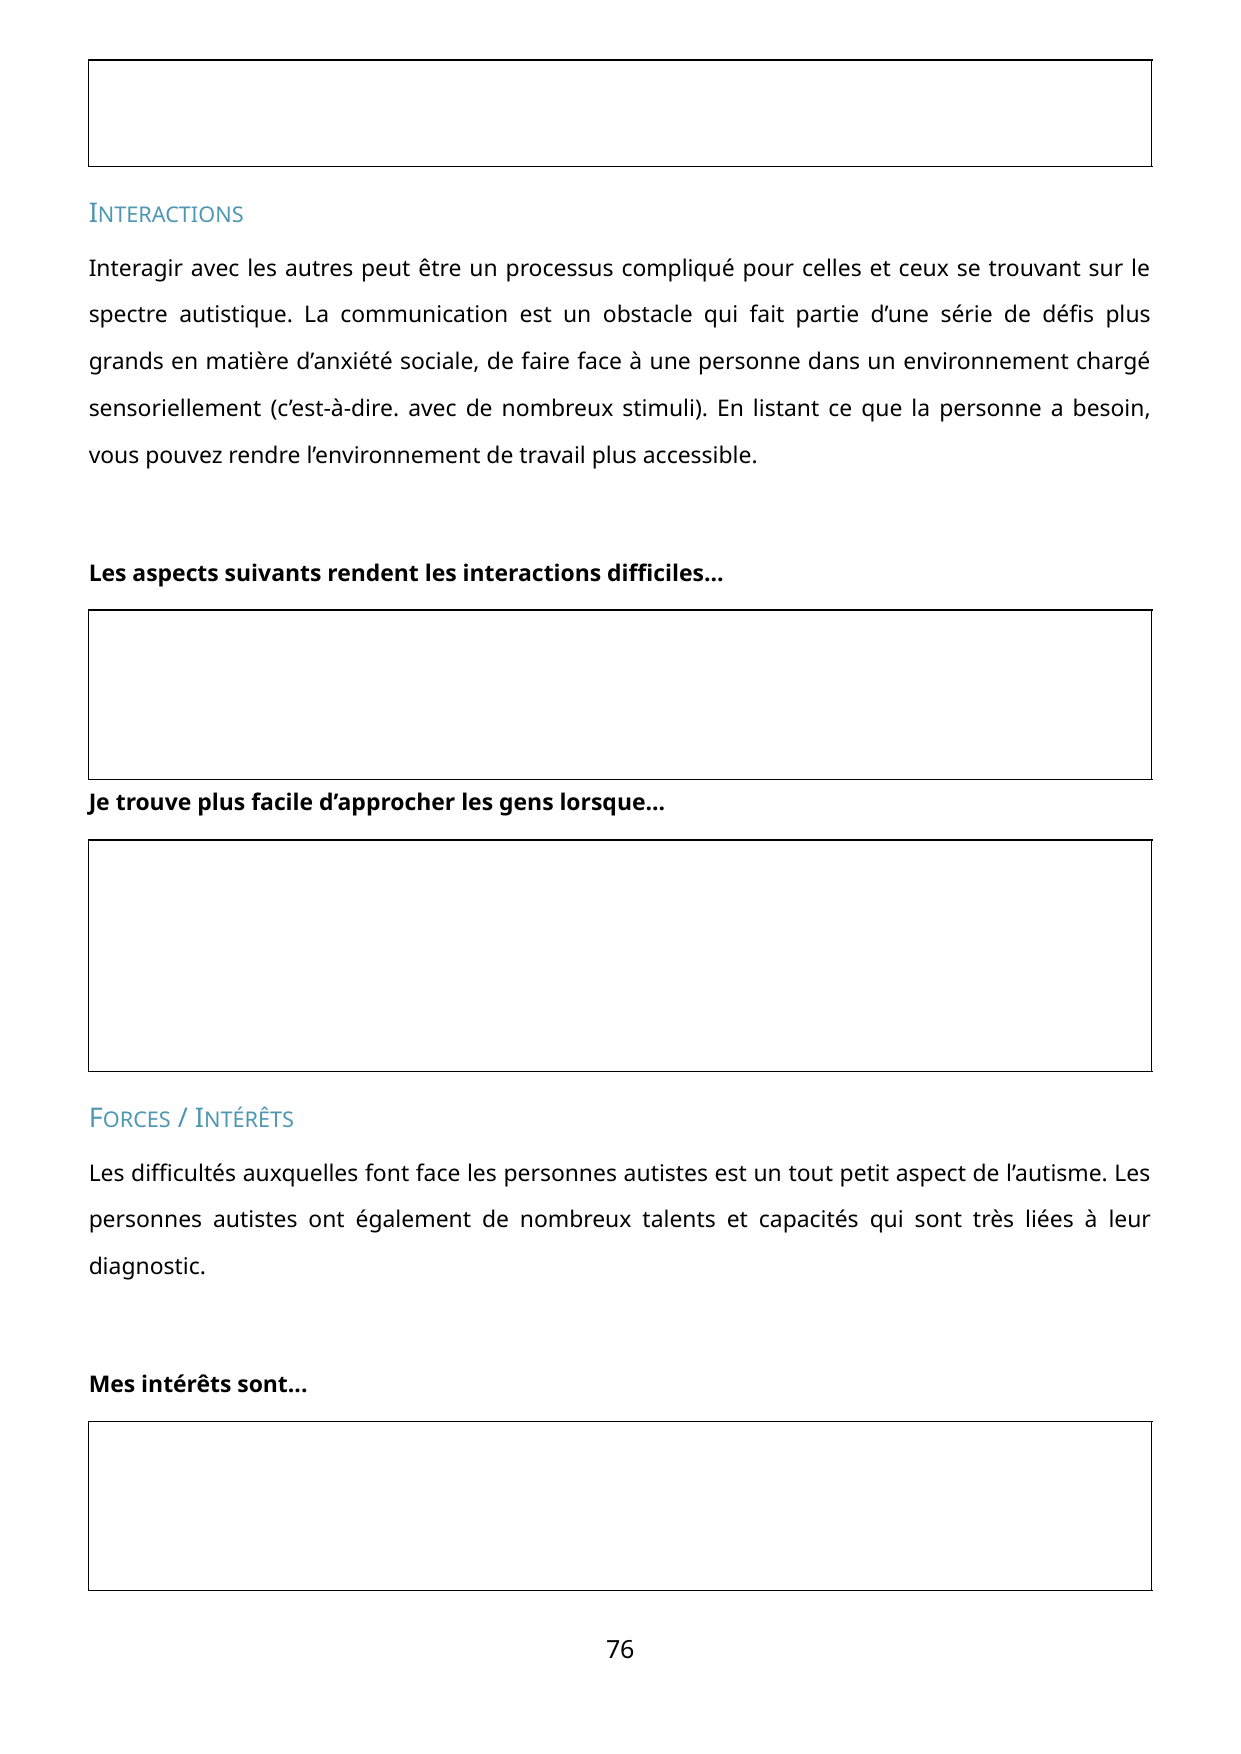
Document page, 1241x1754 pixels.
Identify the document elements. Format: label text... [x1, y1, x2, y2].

text Les aspects suivants rendent les interactions difficiles... [88, 557, 1152, 588]
text Les difficultés auxquelles font face les personnes autistes est un tout petit aspect de l’autisme. Les personnes autistes ont également de nombreux talents et capacités qui sont très liées à leur diagnostic. [88, 1156, 1152, 1281]
table_header [89, 841, 1151, 1071]
table_header [89, 61, 1151, 166]
text Mes intérêts sont... [88, 1368, 1152, 1399]
text Interagir avec les autres peut être un processus compliqué pour celles et ceux se trouvant sur le spectre autistique. La communication est un obstacle qui fait partie d’une série de défis plus grands en matière d’anxiété sociale, de faire face à une personne dans un environnement chargé sensoriellement (c’est-à-dire. avec de nombreux stimuli). En listant ce que la personne a besoin, vous pouvez rendre l’environnement de travail plus accessible. [88, 252, 1152, 470]
table_header [89, 611, 1151, 779]
subtitle Interactions [88, 194, 1152, 231]
table_header [89, 1422, 1151, 1590]
text Je trouve plus facile d’approcher les gens lorsque... [88, 786, 1152, 817]
subtitle Forces / Intérêts [88, 1099, 1152, 1136]
